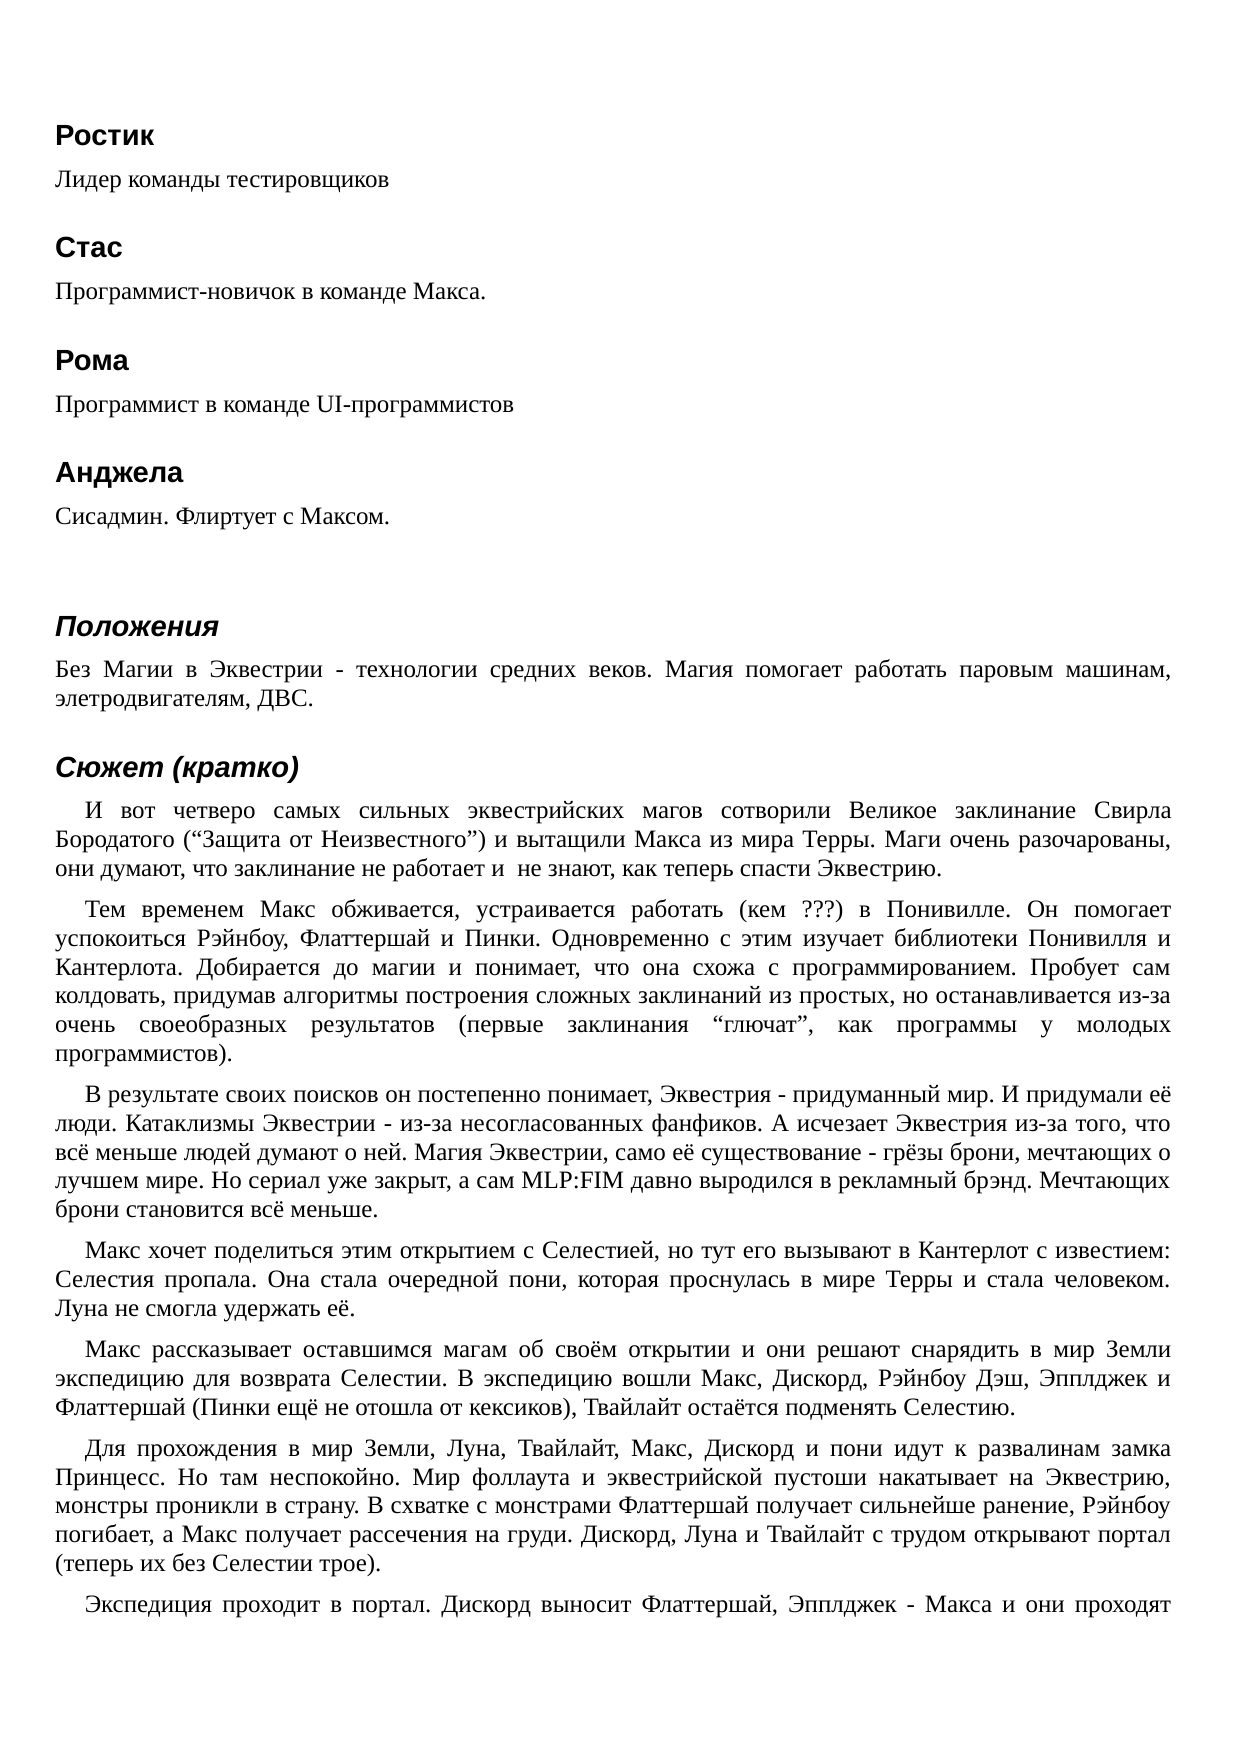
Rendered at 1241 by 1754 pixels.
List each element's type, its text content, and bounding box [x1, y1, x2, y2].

text Макс рассказывает оставшимся магам об своём открытии и они решают снарядить в мир Земли экспедицию для возврата Селестии. В экспедицию вошли Макс, Дискорд, Рэйнбоу Дэш, Эпплджек и Флаттершай (Пинки ещё не отошла от кексиков), Твайлайт остаётся подменять Селестию. [55, 1334, 1172, 1421]
subtitle Анджела [55, 455, 1172, 488]
subtitle Ростик [55, 118, 1172, 152]
subtitle Сюжет (кратко) [55, 749, 1172, 783]
text Экспедиция проходит в портал. Дискорд выносит Флаттершай, Эпплджек - Макса и они проходят [55, 1589, 1172, 1618]
text Макс хочет поделиться этим открытием с Селестией, но тут его вызывают в Кантерлот с известием: Селестия пропала. Она стала очередной пони, которая проснулась в мире Терры и стала человеком. Луна не смогла удержать её. [55, 1236, 1172, 1322]
text Программист в команде UI-программистов [55, 389, 1172, 417]
text В результате своих поисков он постепенно понимает, Эквестрия - придуманный мир. И придумали её люди. Катаклизмы Эквестрии - из-за несогласованных фанфиков. А исчезает Эквестрия из-за того, что всё меньше людей думают о ней. Магия Эквестрии, само её существование - грёзы брони, мечтающих о лучшем мире. Но сериал уже закрыт, а сам MLP:FIM давно выродился в рекламный брэнд. Мечтающих брони становится всё меньше. [55, 1079, 1172, 1223]
text Лидер команды тестировщиков [55, 164, 1172, 193]
text Сисадмин. Флиртует с Максом. [55, 501, 1172, 530]
text Тем временем Макс обживается, устраивается работать (кем ???) в Понивилле. Он помогает успокоиться Рэйнбоу, Флаттершай и Пинки. Одновременно с этим изучает библиотеки Понивилля и Кантерлота. Добирается до магии и понимает, что она схожа с программированием. Пробует сам колдовать, придумав алгоритмы построения сложных заклинаний из простых, но останавливается из-за очень своеобразных результатов (первые заклинания “глючат”, как программы у молодых программистов). [55, 894, 1172, 1067]
text Без Магии в Эквестрии - технологии средних веков. Магия помогает работать паровым машинам, элетродвигателям, ДВС. [55, 654, 1172, 712]
subtitle Рома [55, 343, 1172, 376]
text Для прохождения в мир Земли, Луна, Твайлайт, Макс, Дискорд и пони идут к развалинам замка Принцесс. Но там неспокойно. Мир фоллаута и эквестрийской пустоши накатывает на Эквестрию, монстры проникли в страну. В схватке с монстрами Флаттершай получает сильнейше ранение, Рэйнбоу погибает, а Макс получает рассечения на груди. Дискорд, Луна и Твайлайт с трудом открывают портал (теперь их без Селестии трое). [55, 1433, 1172, 1577]
subtitle Положения [55, 608, 1172, 642]
text И вот четверо самых сильных эквестрийских магов сотворили Великое заклинание Свирла Бородатого (“Защита от Неизвестного”) и вытащили Макса из мира Терры. Маги очень разочарованы, они думают, что заклинание не работает и не знают, как теперь спасти Эквестрию. [55, 796, 1172, 882]
subtitle Стас [55, 230, 1172, 264]
text Программист-новичок в команде Макса. [55, 276, 1172, 305]
